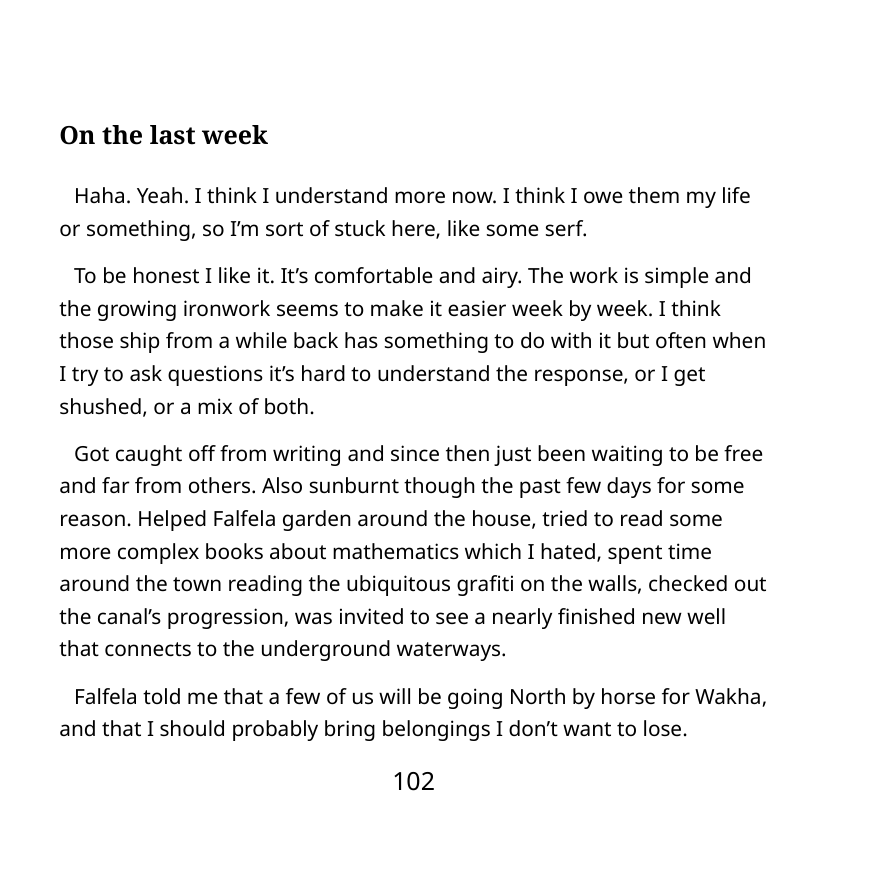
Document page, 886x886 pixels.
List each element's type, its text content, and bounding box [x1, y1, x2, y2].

subtitle On the last week [59, 118, 768, 152]
text Falfela told me that a few of us will be going North by horse for Wakha, and that I should probably bring belongings I don’t want to lose. [59, 682, 768, 743]
text Got caught off from writing and since then just been waiting to be free and far from others. Also sunburnt though the past few days for some reason. Helped Falfela garden around the house, tried to read some more complex books about mathematics which I hated, spent time around the town reading the ubiquitous grafiti on the walls, checked out the canal’s progression, was invited to see a nearly finished new well that connects to the underground waterways. [59, 439, 768, 663]
text Haha. Yeah. I think I understand more now. I think I owe them my life or something, so I’m sort of stuck here, like some serf. [59, 182, 768, 243]
text To be honest I like it. It’s comfortable and airy. The work is simple and the growing ironwork seems to make it easier week by week. I think those ship from a while back has something to do with it but often when I try to ask questions it’s hard to understand the response, or I get shushed, or a mix of both. [59, 261, 768, 420]
